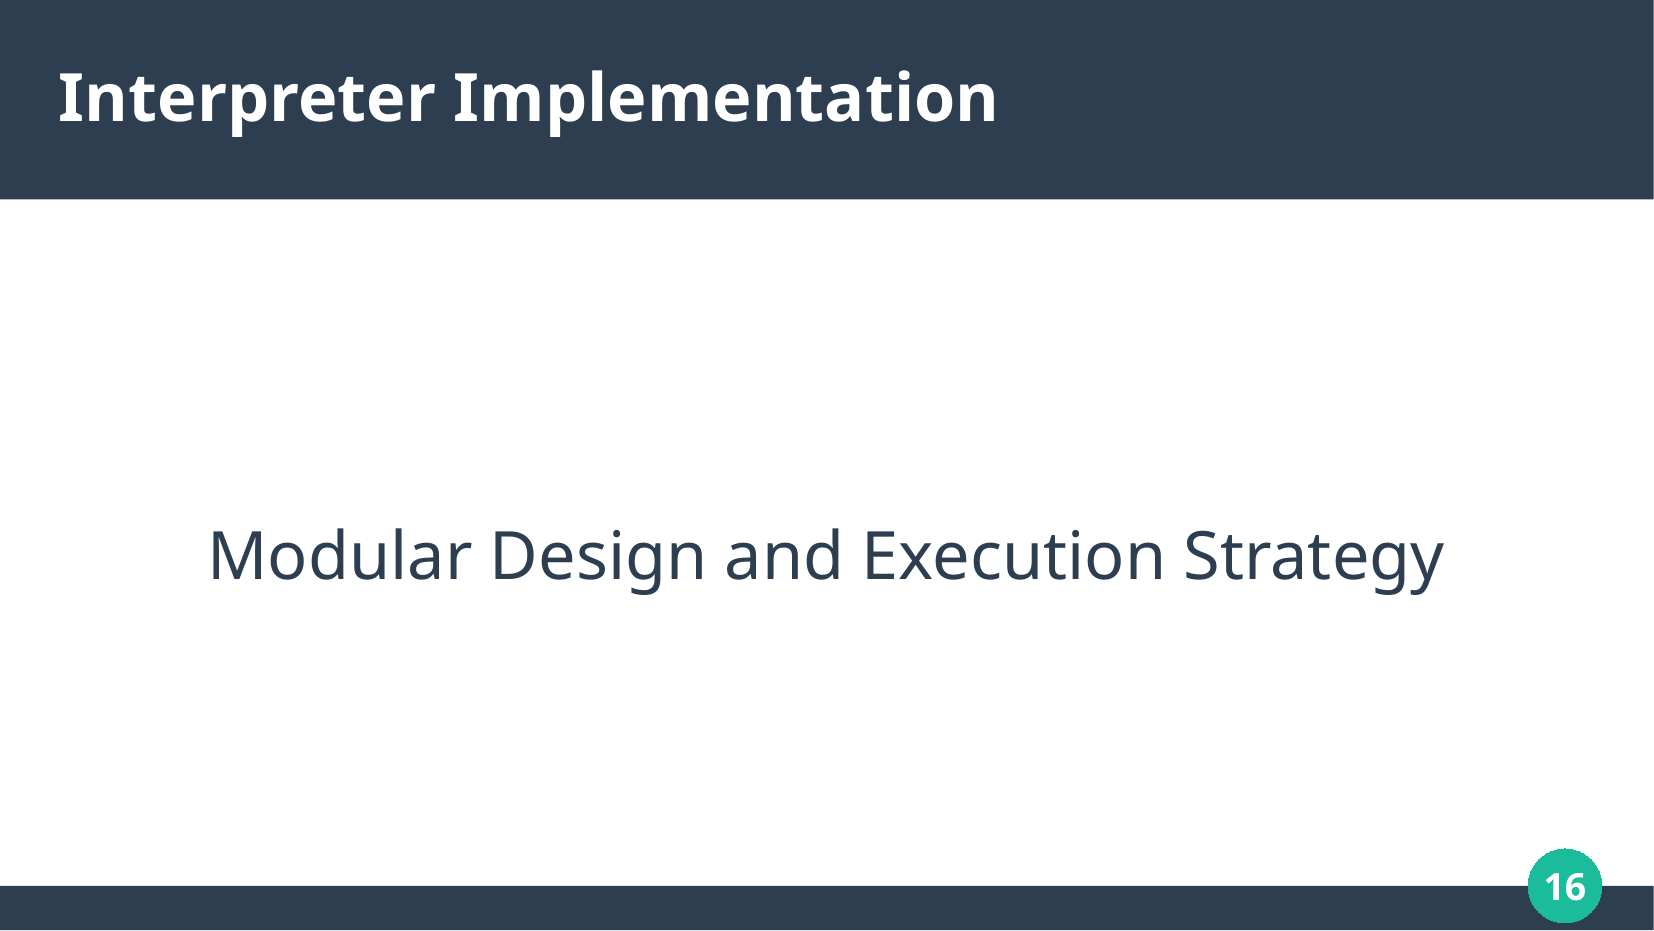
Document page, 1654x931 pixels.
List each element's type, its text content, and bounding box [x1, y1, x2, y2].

title Interpreter Implementation [59, 37, 1595, 155]
subtitle Modular Design and Execution Strategy [59, 243, 1595, 864]
